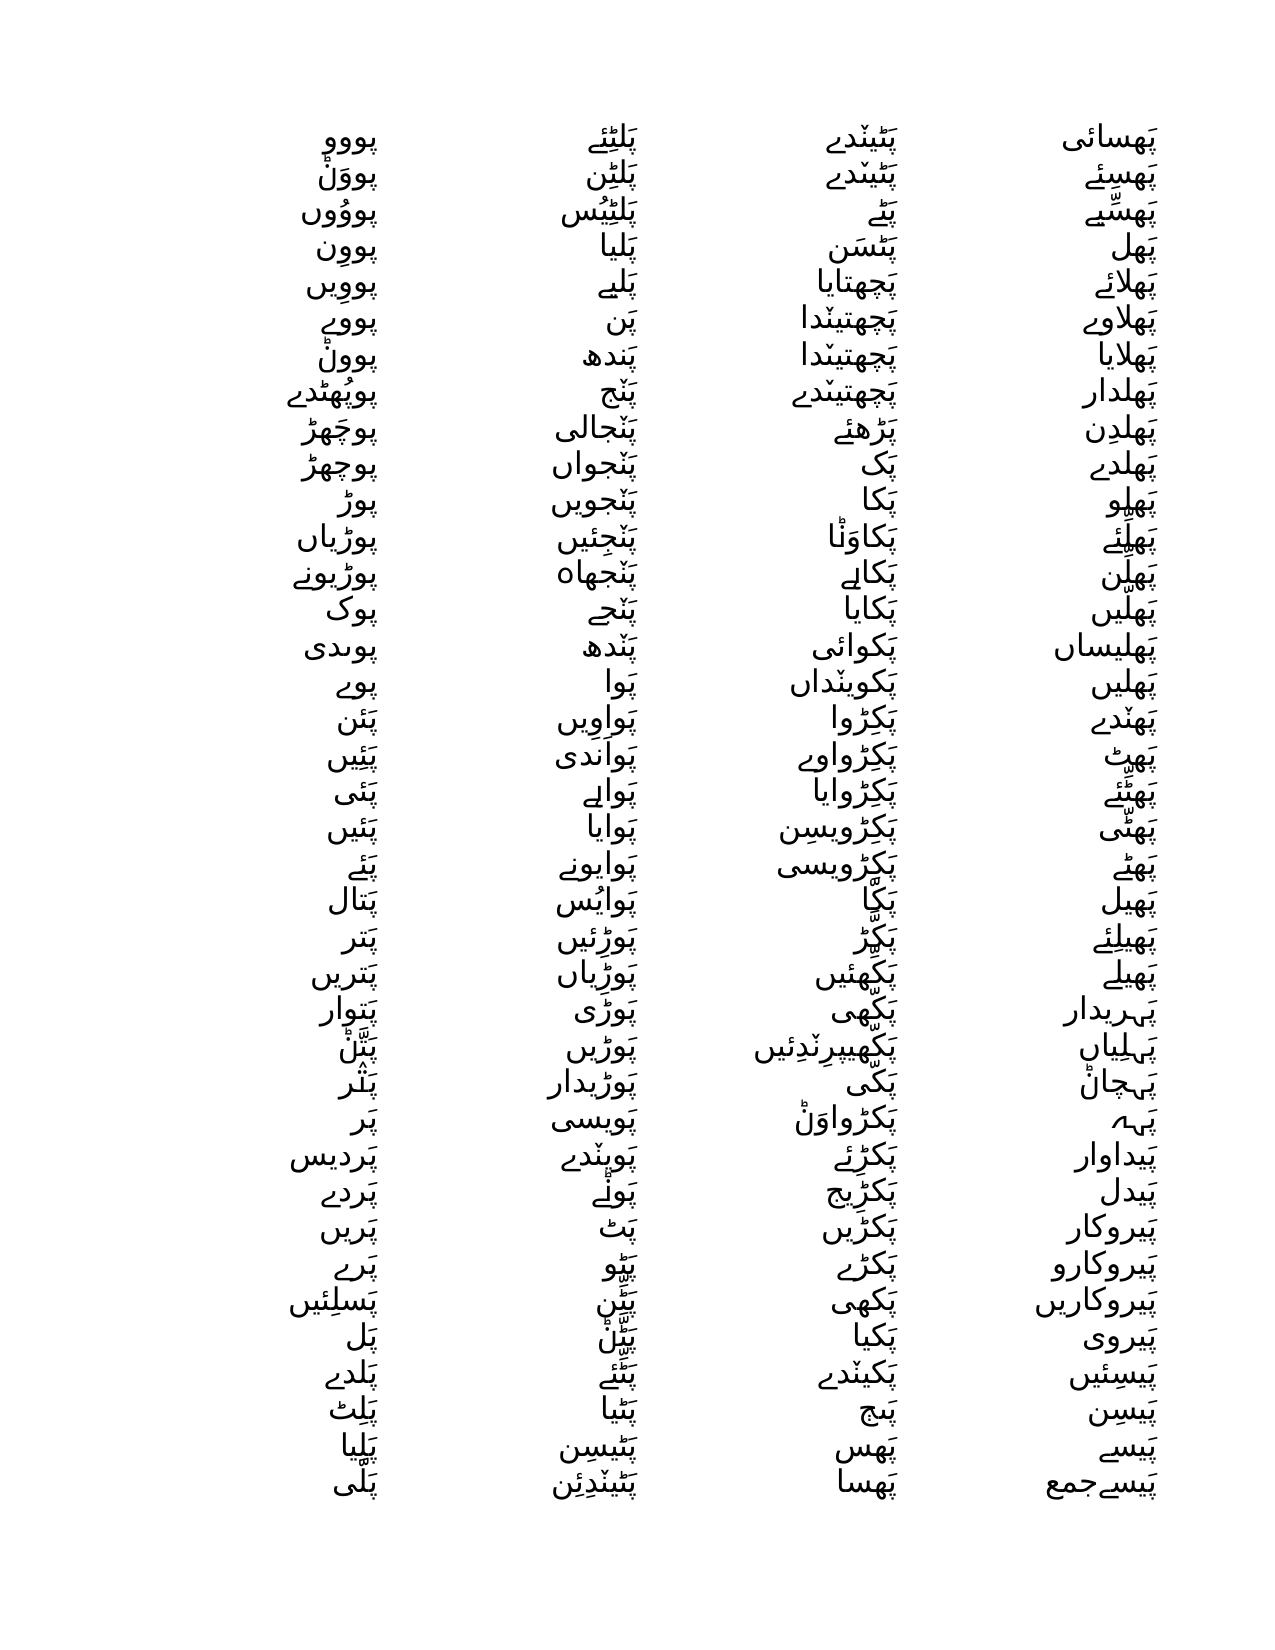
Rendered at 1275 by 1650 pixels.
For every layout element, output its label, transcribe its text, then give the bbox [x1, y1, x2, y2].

text پَتال [118, 882, 378, 918]
text پَھسا [637, 1463, 897, 1499]
text پَواَندی [378, 736, 637, 772]
text پَوڑی​دار [378, 1063, 637, 1100]
text پَھٹِّئے [897, 772, 1157, 809]
text پَکڑِیج [637, 1172, 897, 1209]
text پَھلیساں [897, 627, 1157, 663]
text پَنٚجالی [378, 409, 637, 445]
text پَکّی [637, 1063, 897, 1100]
text پَوڑِئیں [378, 918, 637, 954]
text پَویسی [378, 1100, 637, 1136]
text پَھنٚدے [897, 700, 1157, 736]
text پَلٹِیُس [378, 191, 637, 227]
text پَتر [118, 918, 378, 954]
text پَنٚجِئیں [378, 518, 637, 554]
text پَواہے [378, 772, 637, 809]
text پَھلاوے [897, 300, 1157, 336]
text پَیسِئیں [897, 1354, 1157, 1391]
text پَنٚجویں [378, 482, 637, 518]
text پَکاوَݨا [637, 518, 897, 554]
text پَکّھی [637, 991, 897, 1027]
text پَوایا [378, 809, 637, 845]
text پَواوِیں [378, 700, 637, 736]
text پَریں [118, 1209, 378, 1245]
text پَھٹ [897, 736, 1157, 772]
text پَھلِّن [897, 554, 1157, 591]
text پَکِڑویسِن [637, 809, 897, 845]
text پوڑیونے [118, 554, 378, 591]
text پَئی [118, 772, 378, 809]
text پَل [118, 1318, 378, 1354]
text پَکِڑوایا [637, 772, 897, 809]
text پَلٹِئے [378, 118, 637, 154]
text پَہہ [897, 1100, 1157, 1136]
text پَھلدار [897, 373, 1157, 409]
text پَوݨے [378, 1172, 637, 1209]
text پَئن [118, 700, 378, 736]
text پَھلدِن [897, 409, 1157, 445]
text پَٹو [378, 1245, 637, 1281]
text پَنٚجواں [378, 445, 637, 482]
text پَچھتیںٚدا [637, 336, 897, 373]
text پَوا [378, 663, 637, 700]
text پَہچاݨ [897, 1063, 1157, 1100]
text پَکِڑواوے [637, 736, 897, 772]
text پَکایا [637, 591, 897, 627]
text پَکڑیں [637, 1209, 897, 1245]
text پوںدی [118, 627, 378, 663]
text پَٹ﻿سَن [637, 227, 897, 263]
text پَٹیسِن [378, 1427, 637, 1463]
text پَکا [637, 482, 897, 518]
text پَیروکاریں [897, 1281, 1157, 1318]
text پوچَھڑ [118, 409, 378, 445]
text پَوڑِیاں [378, 954, 637, 991]
text پَھلیں [897, 663, 1157, 700]
text پَوینٚدے [378, 1136, 637, 1172]
text پَھلایا [897, 336, 1157, 373]
text پَھلو [897, 482, 1157, 518]
text پَھیل [897, 882, 1157, 918]
text پَوڑیں [378, 1027, 637, 1063]
text پَردیس [118, 1136, 378, 1172]
text پَچھتایا [637, 263, 897, 300]
text پَھٹّی [897, 809, 1157, 845]
text پَھسِّیے [897, 191, 1157, 227]
text پَکڑے [637, 1245, 897, 1281]
text پَنٚجے [378, 591, 637, 627]
text پَکِڑوا [637, 700, 897, 736]
text پَھلائے [897, 263, 1157, 300]
text پَٹیںٚدے [637, 154, 897, 191]
text پَٹے [637, 191, 897, 227]
text پَک [637, 445, 897, 482]
text پَٹَّݨ [378, 1318, 637, 1354]
text پَیروی [897, 1318, 1157, 1354]
text پَنٚدھ [378, 627, 637, 663]
text پَلیے [378, 263, 637, 300]
text پووُوں [118, 191, 378, 227]
text پَکوائی [637, 627, 897, 663]
text پَکڑِئے [637, 1136, 897, 1172]
text پَیداوار [897, 1136, 1157, 1172]
text پَکاہے [637, 554, 897, 591]
text پوے [118, 663, 378, 700]
text پووَݨ [118, 154, 378, 191]
text پَیدل [897, 1172, 1157, 1209]
text پَوایونے [378, 845, 637, 882]
text پَلیا [378, 227, 637, 263]
text پَکینٚدے [637, 1354, 897, 1391]
text پَیسِن [897, 1391, 1157, 1427]
text پَندھ [378, 336, 637, 373]
text پَکِّھئیں [637, 954, 897, 991]
text پوڑیاں [118, 518, 378, 554]
text پَنٚجھاہ [378, 554, 637, 591]
text پوپُھٹدے [118, 373, 378, 409]
text پَکّھی﻿پرِنٚدِئیں [637, 1027, 897, 1063]
text پوک [118, 591, 378, 627]
text پووݨ [118, 336, 378, 373]
text پَھل [897, 227, 1157, 263]
text پَردے [118, 1172, 378, 1209]
text پووو [118, 118, 378, 154]
text پَچھتیںٚدے [637, 373, 897, 409]
text پَھیلِئے [897, 918, 1157, 954]
text پَئے [118, 845, 378, 882]
text پَرے [118, 1245, 378, 1281]
text پَکوینٚداں [637, 663, 897, 700]
text پَٹِّن [378, 1281, 637, 1318]
text پَھلّیں [897, 591, 1157, 627]
text پَکھی [637, 1281, 897, 1318]
text پَنٚج [378, 373, 637, 409]
text پَتریں [118, 954, 378, 991]
text پَچھتینٚدا [637, 300, 897, 336]
text پَٹ [378, 1209, 637, 1245]
text پووِیں [118, 263, 378, 300]
text پوڑ [118, 482, 378, 518]
text پَکّا [637, 882, 897, 918]
text پَئیں [118, 809, 378, 845]
text پَھسائی [897, 118, 1157, 154]
text پَتٛر [118, 1063, 378, 1100]
text پَیروکار [897, 1209, 1157, 1245]
text پَن [378, 300, 637, 336]
text پَئِیں [118, 736, 378, 772]
text پووے [118, 300, 378, 336]
text پَر [118, 1100, 378, 1136]
text پَھٹے [897, 845, 1157, 882]
text پَسلِئیں [118, 1281, 378, 1318]
text پَوڑی [378, 991, 637, 1027]
text پَہلِیاں [897, 1027, 1157, 1063]
text پَیسےجمع [897, 1463, 1157, 1499]
text پَھیلے [897, 954, 1157, 991]
text پَتوار [118, 991, 378, 1027]
text پَڑھئے [637, 409, 897, 445]
text پَلِٹ [118, 1391, 378, 1427]
text پَلِیا [118, 1427, 378, 1463]
text پَیروکارو [897, 1245, 1157, 1281]
text پَٹینٚدے [637, 118, 897, 154]
text پَٹِّئے [378, 1354, 637, 1391]
text پَلٹِن [378, 154, 637, 191]
text پَںڄ [637, 1391, 897, 1427]
text پَتَّݨ [118, 1027, 378, 1063]
text پَھسِئے [897, 154, 1157, 191]
text پَھلدے [897, 445, 1157, 482]
text پَہریدار [897, 991, 1157, 1027]
text پَلدے [118, 1354, 378, 1391]
text پَٹیا [378, 1391, 637, 1427]
text پَکِڑویسی [637, 845, 897, 882]
text پَھلِّئے [897, 518, 1157, 554]
text پَھس [637, 1427, 897, 1463]
text پَوایُس [378, 882, 637, 918]
text پَکیا [637, 1318, 897, 1354]
text پَکڑواوَݨ [637, 1100, 897, 1136]
text پَٹینٚدِئِن [378, 1463, 637, 1499]
text پوچھڑ [118, 445, 378, 482]
text پَکَّڑ [637, 918, 897, 954]
text پَلّی [118, 1463, 378, 1499]
text پَیسے [897, 1427, 1157, 1463]
text پووِن [118, 227, 378, 263]
